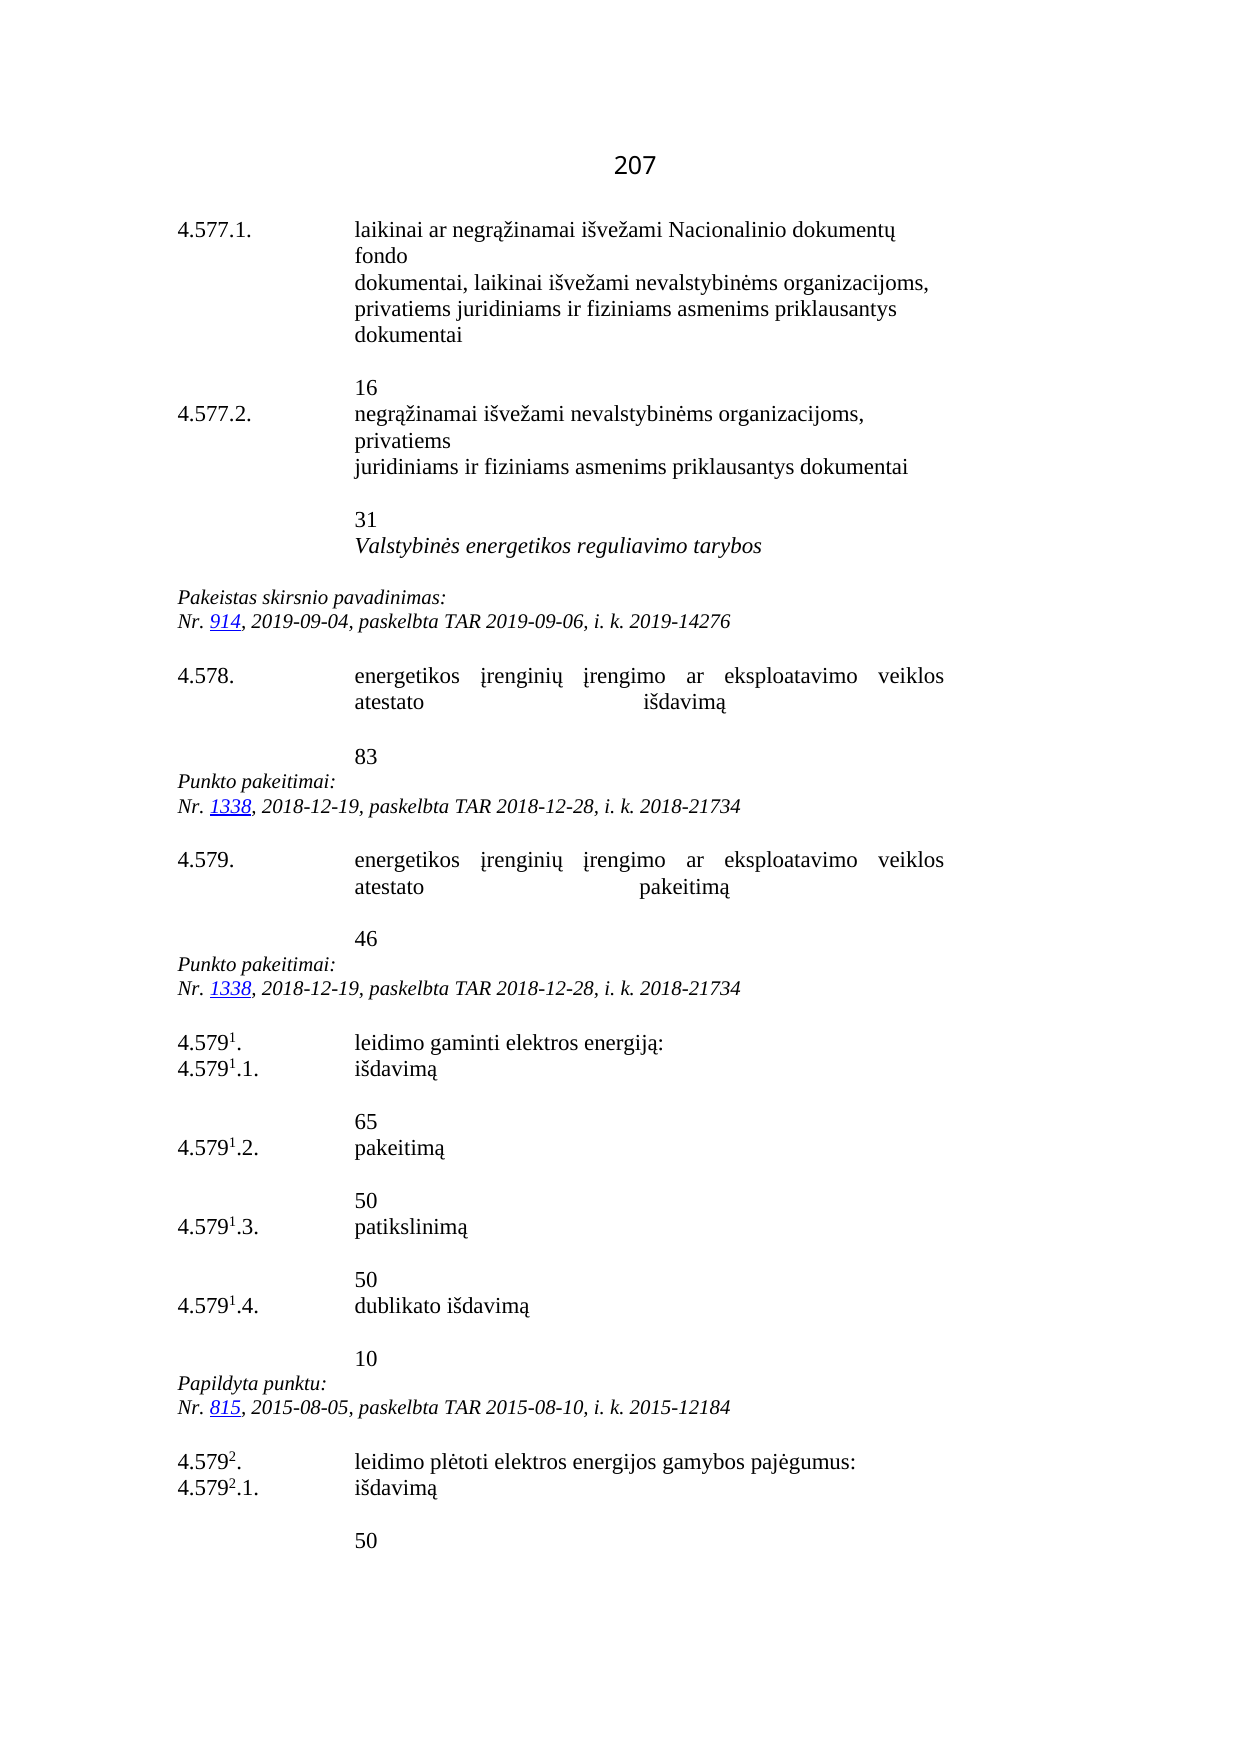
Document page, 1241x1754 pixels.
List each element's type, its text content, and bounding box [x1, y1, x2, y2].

text Papildyta punktu: [177, 1371, 1093, 1395]
text 4.577.1. laikinai ar negrąžinamai išvežami Nacionalinio dokumentų fondo [177, 216, 945, 268]
text Valstybinės energetikos reguliavimo tarybos [354, 532, 945, 585]
text 4.577.2. negrąžinamai išvežami nevalstybinėms organizacijoms, privatiems [177, 400, 945, 453]
text Punkto pakeitimai: [177, 769, 1093, 793]
text 4.5791. leidimo gaminti elektros energiją: [177, 1029, 945, 1055]
text Nr. 914, 2019-09-04, paskelbta TAR 2019-09-06, i. k. 2019-14276 [177, 609, 1093, 633]
text 4.5792. leidimo plėtoti elektros energijos gamybos pajėgumus: [177, 1448, 945, 1474]
text 4.578. energetikos įrenginių įrengimo ar eksploatavimo veiklos atestato išdavimą 83 [177, 662, 945, 769]
text 4.5791.4. dublikato išdavimą 10 [177, 1292, 945, 1371]
text 4.5791.1. išdavimą 65 [177, 1055, 945, 1134]
text 4.5792.1. išdavimą 50 [177, 1474, 945, 1553]
text dokumentai 16 [354, 321, 945, 400]
text Nr. 1338, 2018-12-19, paskelbta TAR 2018-12-28, i. k. 2018-21734 [177, 976, 1093, 1000]
text Pakeistas skirsnio pavadinimas: [177, 585, 1093, 609]
text 4.579. energetikos įrenginių įrengimo ar eksploatavimo veiklos atestato pakeitimą 46 [177, 846, 945, 952]
text Nr. 815, 2015-08-05, paskelbta TAR 2015-08-10, i. k. 2015-12184 [177, 1395, 1093, 1419]
text privatiems juridiniams ir fiziniams asmenims priklausantys [354, 295, 945, 321]
text Punkto pakeitimai: [177, 952, 1093, 976]
text juridiniams ir fiziniams asmenims priklausantys dokumentai 31 [354, 453, 945, 532]
text 4.5791.3. patikslinimą 50 [177, 1213, 945, 1292]
text 4.5791.2. pakeitimą 50 [177, 1134, 945, 1213]
text dokumentai, laikinai išvežami nevalstybinėms organizacijoms, [354, 268, 945, 295]
text Nr. 1338, 2018-12-19, paskelbta TAR 2018-12-28, i. k. 2018-21734 [177, 793, 1093, 818]
